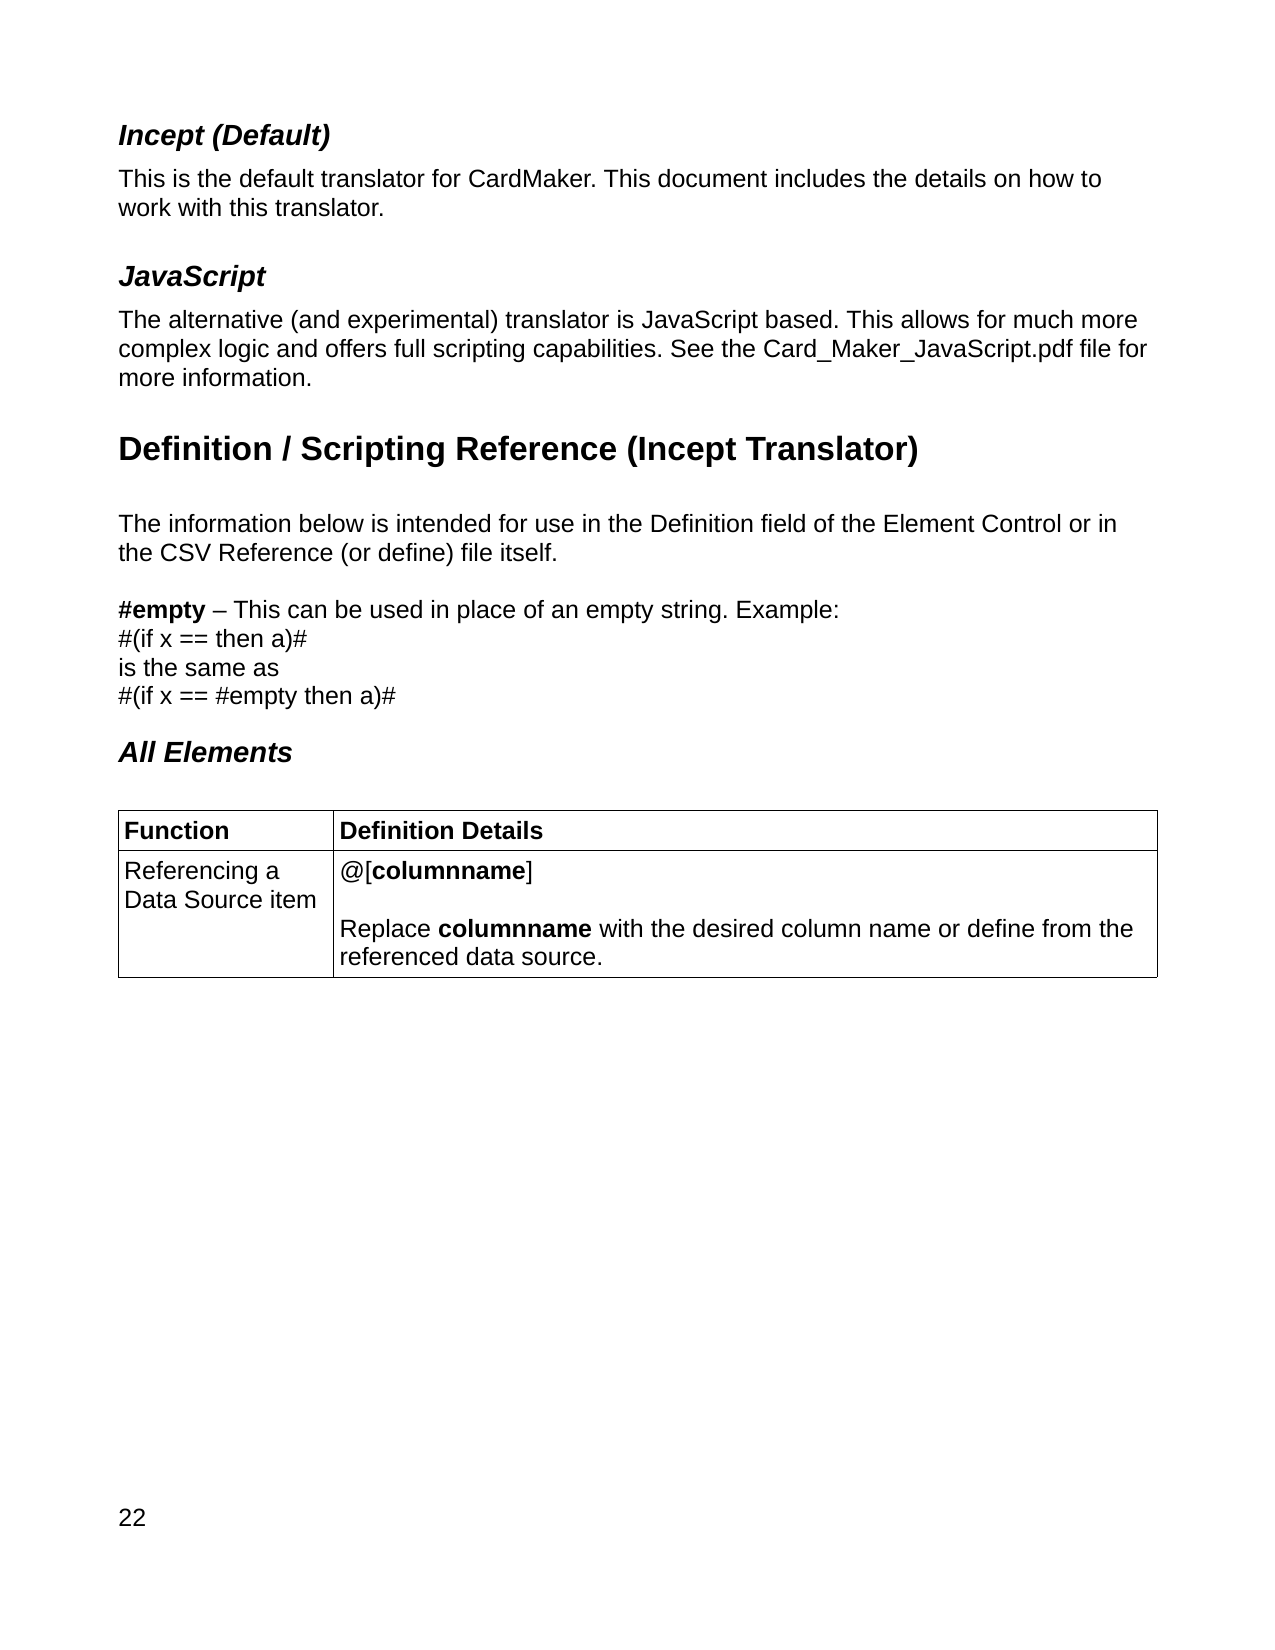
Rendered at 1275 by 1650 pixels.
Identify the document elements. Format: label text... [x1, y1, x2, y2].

text is the same as [118, 653, 1157, 681]
text #empty – This can be used in place of an empty string. Example: [118, 595, 1157, 624]
table_header Definition Details [334, 811, 1157, 850]
text The alternative (and experimental) translator is JavaScript based. This allows for much more complex logic and offers full scripting capabilities. See the Card_Maker_JavaScript.pdf file for more information. [118, 305, 1157, 391]
subtitle JavaScript [118, 259, 1157, 293]
text #(if x == then a)# [118, 624, 1157, 653]
text #(if x == #empty then a)# [118, 681, 1157, 710]
subtitle Incept (Default) [118, 118, 1157, 152]
subtitle Definition / Scripting Reference (Incept Translator) [118, 429, 1157, 468]
table_cell @[columnname] Replace columnname with the desired column name or define from the referenced data source. [334, 851, 1157, 977]
table_header Function [119, 811, 333, 850]
subtitle All Elements [118, 735, 1157, 769]
text This is the default translator for CardMaker. This document includes the details on how to work with this translator. [118, 164, 1157, 222]
text The information below is intended for use in the Definition field of the Element Control or in the CSV Reference (or define) file itself. [118, 509, 1157, 566]
table_cell Referencing a Data Source item [119, 851, 333, 977]
